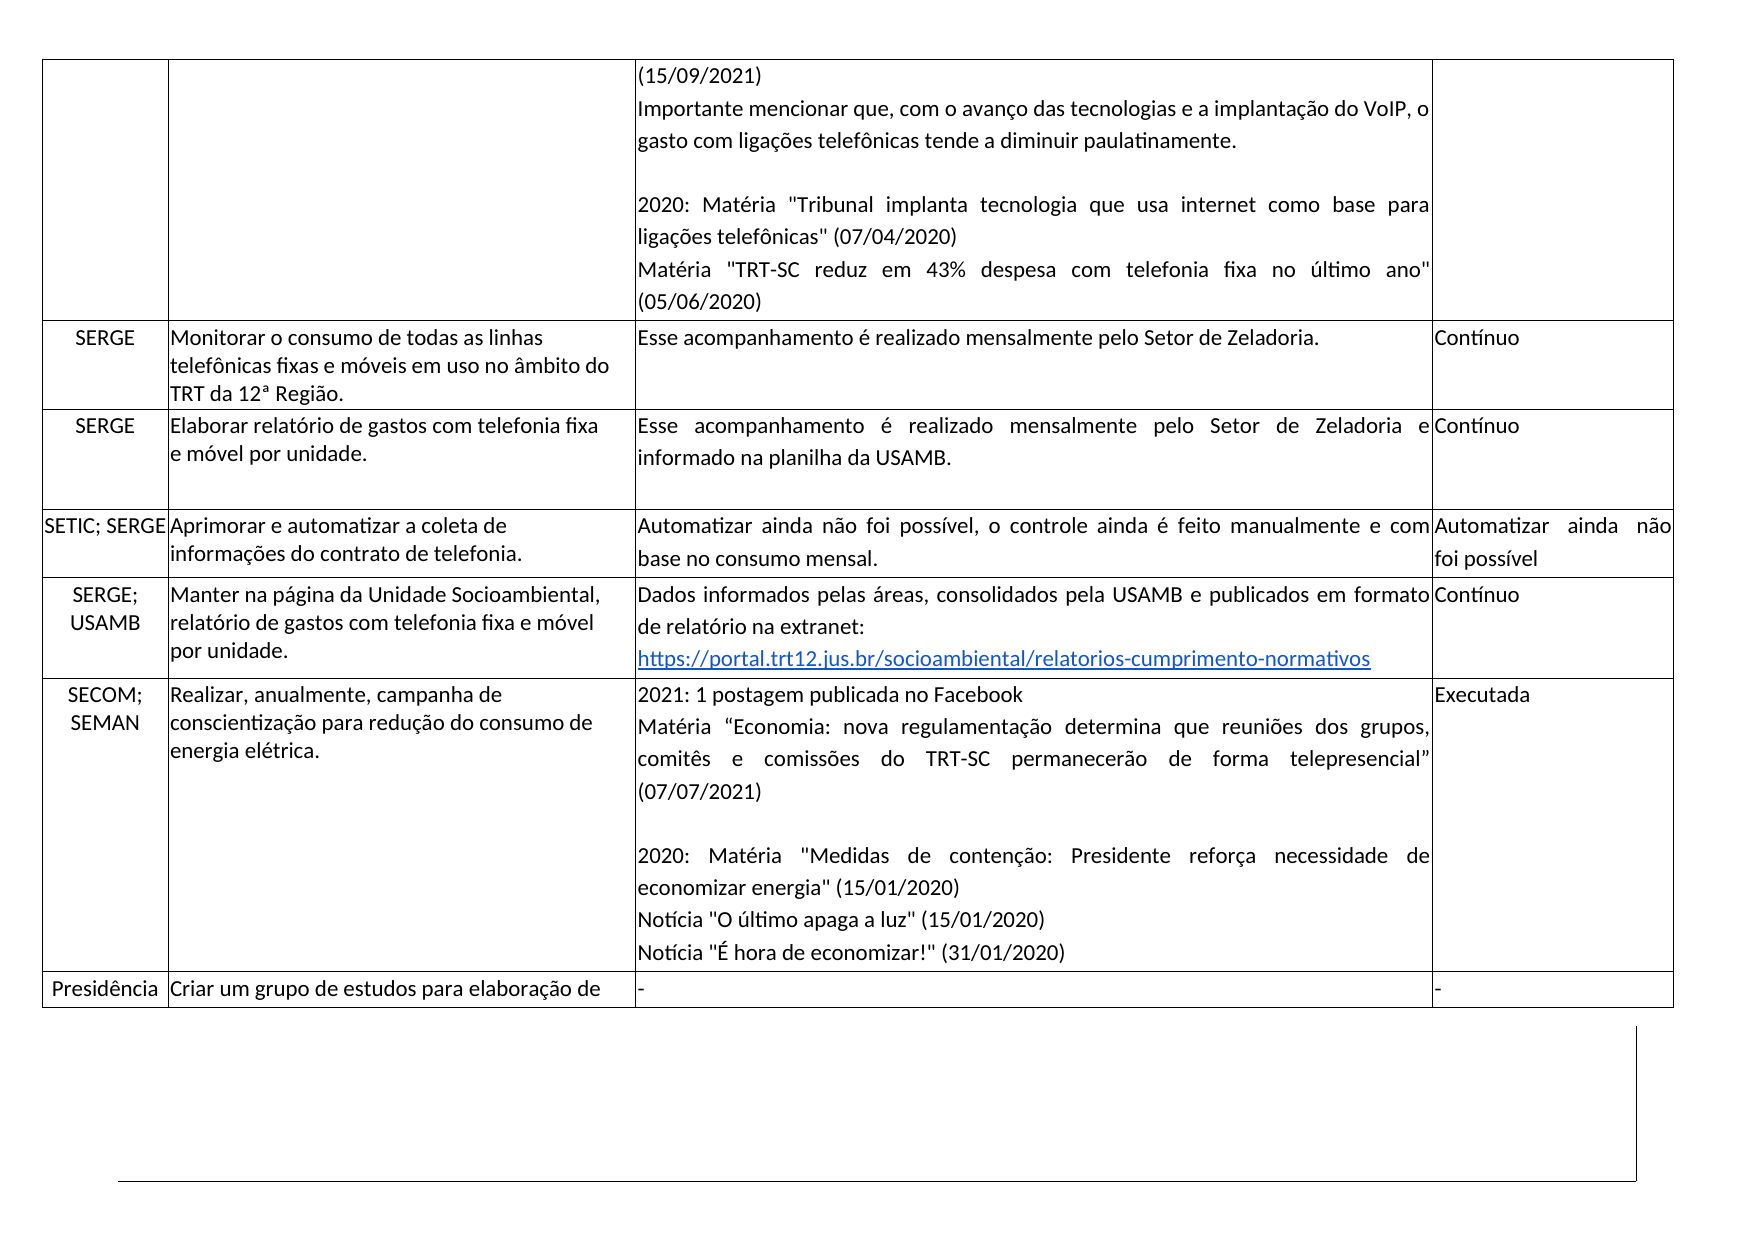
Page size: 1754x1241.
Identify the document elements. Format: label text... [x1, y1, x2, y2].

table_cell Contínuo [1433, 321, 1673, 408]
table_cell Aprimorar e automatizar a coleta de informações do contrato de telefonia. [169, 510, 635, 577]
table_cell Manter na página da Unidade Socioambiental, relatório de gastos com telefonia fixa e móvel por unidade. [169, 578, 635, 678]
table_cell Automatizar ainda não foi possível, o controle ainda é feito manualmente e com base no consumo mensal. [636, 510, 1432, 577]
table_cell Executada [1433, 679, 1673, 971]
table_cell Dados informados pelas áreas, consolidados pela USAMB e publicados em formato de relatório na extranet: https://portal.trt12.jus.br/socioambiental/relatorios-cumprimento-normativos [636, 578, 1432, 678]
table_cell 2021: 1 postagem publicada no Facebook Matéria “Economia: nova regulamentação determina que reuniões dos grupos, comitês e comissões do TRT-SC permanecerão de forma telepresencial” (07/07/2021) 2020: Matéria "Medidas de contenção: Presidente reforça necessidade de economizar energia" (15/01/2020) Notícia "O último apaga a luz" (15/01/2020) Notícia "É hora de economizar!" (31/01/2020) [636, 679, 1432, 971]
table_cell [1433, 60, 1673, 320]
table_cell Esse acompanhamento é realizado mensalmente pelo Setor de Zeladoria e informado na planilha da USAMB. [636, 410, 1432, 509]
table_cell Automatizar ainda não foi possível [1433, 510, 1673, 577]
table_cell (15/09/2021) Importante mencionar que, com o avanço das tecnologias e a implantação do VoIP, o gasto com ligações telefônicas tende a diminuir paulatinamente. 2020: Matéria "Tribunal implanta tecnologia que usa internet como base para ligações telefônicas" (07/04/2020) Matéria "TRT-SC reduz em 43% despesa com telefonia fixa no último ano" (05/06/2020) [636, 60, 1432, 320]
table_cell Contínuo [1433, 410, 1673, 509]
table_cell Monitorar o consumo de todas as linhas telefônicas fixas e móveis em uso no âmbito do TRT da 12ª Região. [169, 321, 635, 408]
table_cell SERGE [43, 321, 168, 408]
table_cell SERGE [43, 410, 168, 509]
table_cell [43, 60, 168, 320]
table_cell SETIC; SERGE [43, 510, 168, 577]
table_cell Elaborar relatório de gastos com telefonia fixa e móvel por unidade. [169, 410, 635, 509]
table_cell Realizar, anualmente, campanha de conscientização para redução do consumo de energia elétrica. [169, 679, 635, 971]
table_cell Contínuo [1433, 578, 1673, 678]
table_cell - [636, 972, 1432, 1007]
table_cell Esse acompanhamento é realizado mensalmente pelo Setor de Zeladoria. [636, 321, 1432, 408]
table_cell SECOM; SEMAN [43, 679, 168, 971]
table_cell Presidência [43, 972, 168, 1007]
table_cell Criar um grupo de estudos para elaboração de [169, 972, 635, 1007]
table_cell [169, 60, 635, 320]
table_cell - [1433, 972, 1673, 1007]
table_cell SERGE; USAMB [43, 578, 168, 678]
